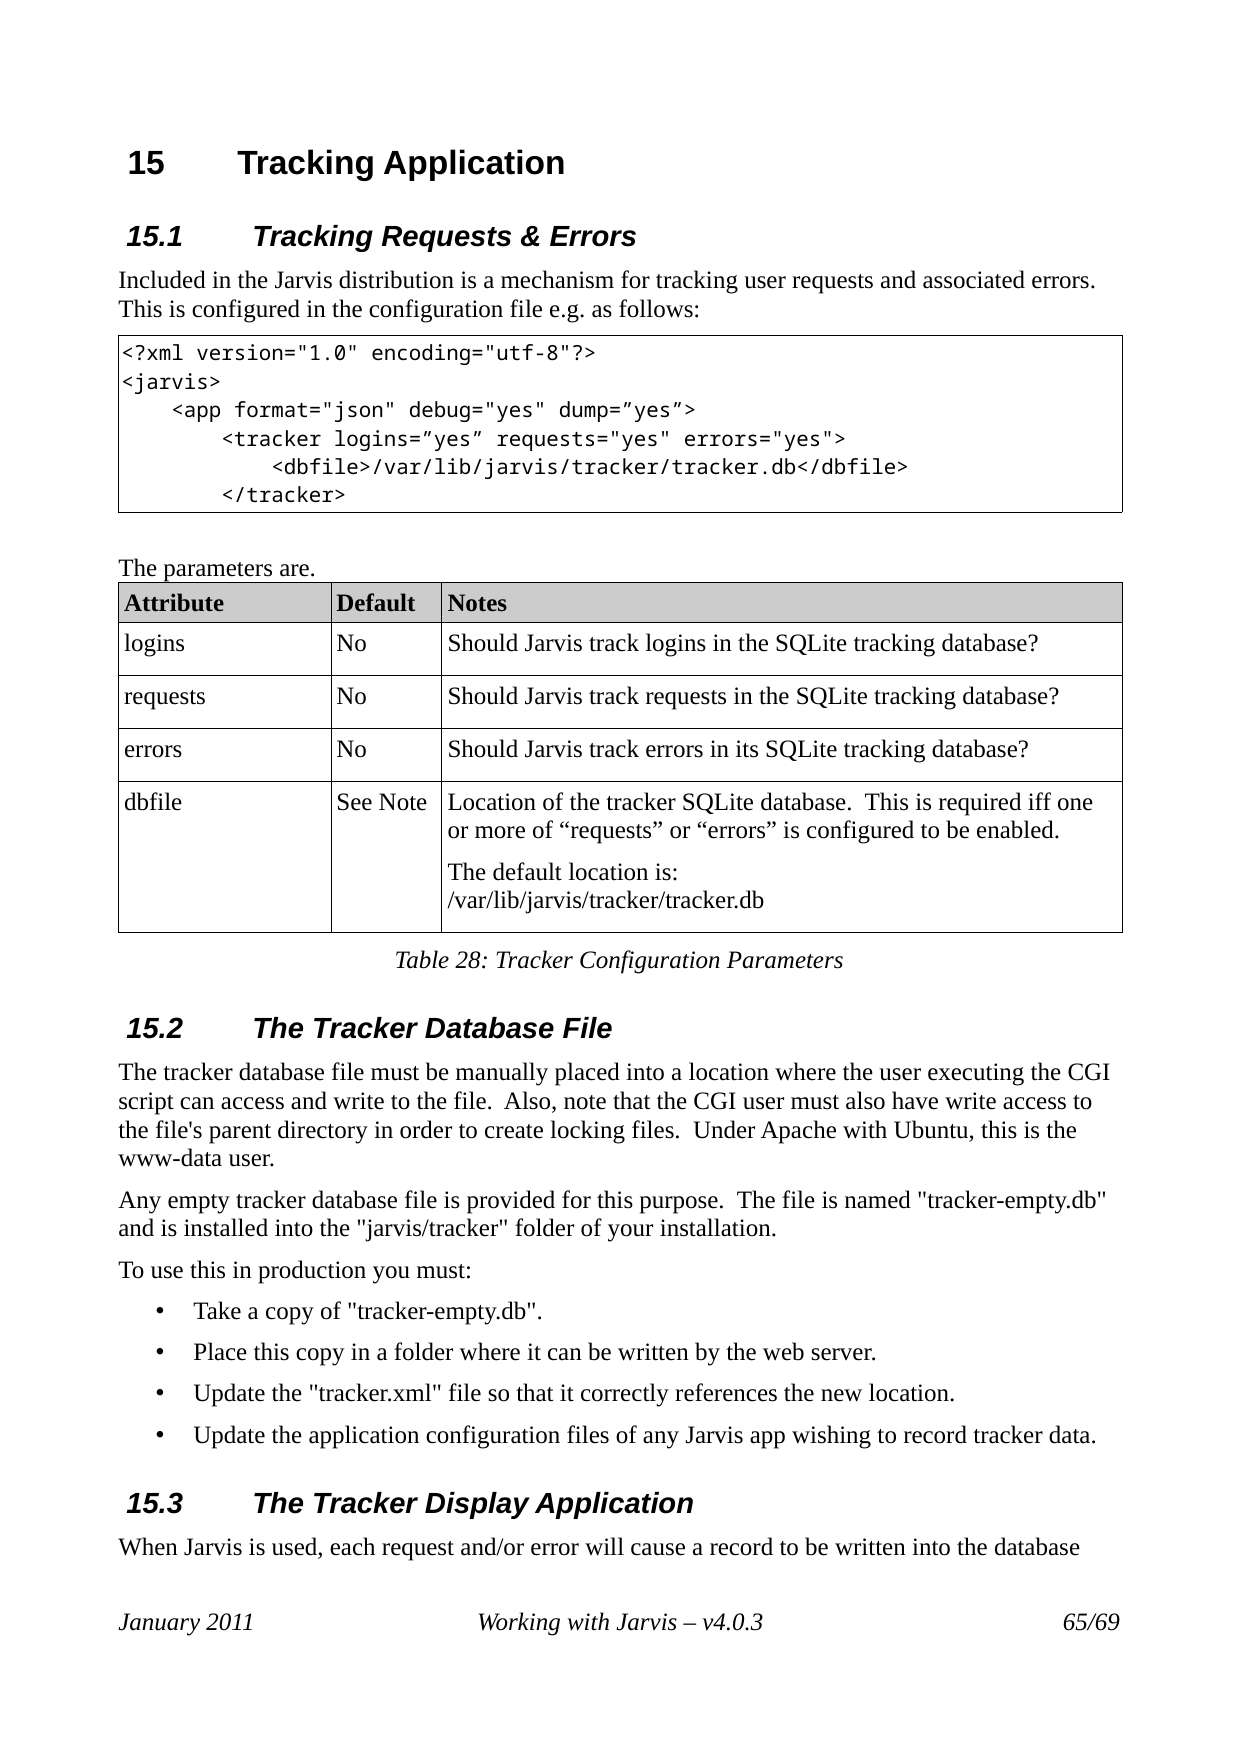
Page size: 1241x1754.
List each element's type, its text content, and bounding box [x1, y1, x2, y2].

table_cell Should Jarvis track requests in the SQLite tracking database? [442, 676, 1122, 728]
text <?xml version="1.0" encoding="utf-8"?> [119, 336, 1122, 364]
text To use this in production you must: [118, 1255, 1122, 1283]
subtitle Tracking Application [118, 143, 1122, 182]
subtitle The Tracker Database File [118, 1011, 1122, 1045]
table_cell dbfile [119, 782, 331, 932]
table_header Attribute [119, 583, 331, 622]
table_cell requests [119, 676, 331, 728]
text <app format="json" debug="yes" dump=”yes”> [119, 392, 1122, 421]
text When Jarvis is used, each request and/or error will cause a record to be written into the database [118, 1532, 1122, 1561]
text <jarvis> [119, 364, 1122, 392]
list Place this copy in a folder where it can be written by the web server. [156, 1337, 1122, 1366]
table_cell logins [119, 623, 331, 675]
text <dbfile>/var/lib/jarvis/tracker/tracker.db</dbfile> [119, 449, 1122, 477]
text Table 28: Tracker Configuration Parameters [118, 945, 1122, 974]
table_cell See Note [332, 782, 441, 932]
text </tracker> [119, 477, 1122, 512]
text The parameters are. [118, 553, 1122, 582]
table_cell Should Jarvis track errors in its SQLite tracking database? [442, 729, 1122, 781]
subtitle Tracking Requests & Errors [118, 219, 1122, 253]
subtitle The Tracker Display Application [118, 1486, 1122, 1519]
text The tracker database file must be manually placed into a location where the user executing the CGI script can access and write to the file. Also, note that the CGI user must also have write access to the file's parent directory in order to create locking files. Under Apache with Ubuntu, this is the www-data user. [118, 1057, 1122, 1172]
text Any empty tracker database file is provided for this purpose. The file is named "tracker-empty.db" and is installed into the "jarvis/tracker" folder of your installation. [118, 1185, 1122, 1242]
table_header Notes [442, 583, 1122, 622]
list Update the "tracker.xml" file so that it correctly references the new location. [156, 1378, 1122, 1407]
table_cell No [332, 676, 441, 728]
list Take a copy of "tracker-empty.db". [156, 1296, 1122, 1325]
table_cell Location of the tracker SQLite database. This is required iff one or more of “requests” or “errors” is configured to be enabled. The default location is: /var/lib/jarvis/tracker/tracker.db [442, 782, 1122, 932]
text Included in the Jarvis distribution is a mechanism for tracking user requests and associated errors. This is configured in the configuration file e.g. as follows: [118, 265, 1122, 323]
text <tracker logins=”yes” requests="yes" errors="yes"> [119, 421, 1122, 449]
table_cell No [332, 623, 441, 675]
table_header Default [332, 583, 441, 622]
table_cell No [332, 729, 441, 781]
list Update the application configuration files of any Jarvis app wishing to record tracker data. [156, 1420, 1122, 1448]
table_cell Should Jarvis track logins in the SQLite tracking database? [442, 623, 1122, 675]
table_cell errors [119, 729, 331, 781]
